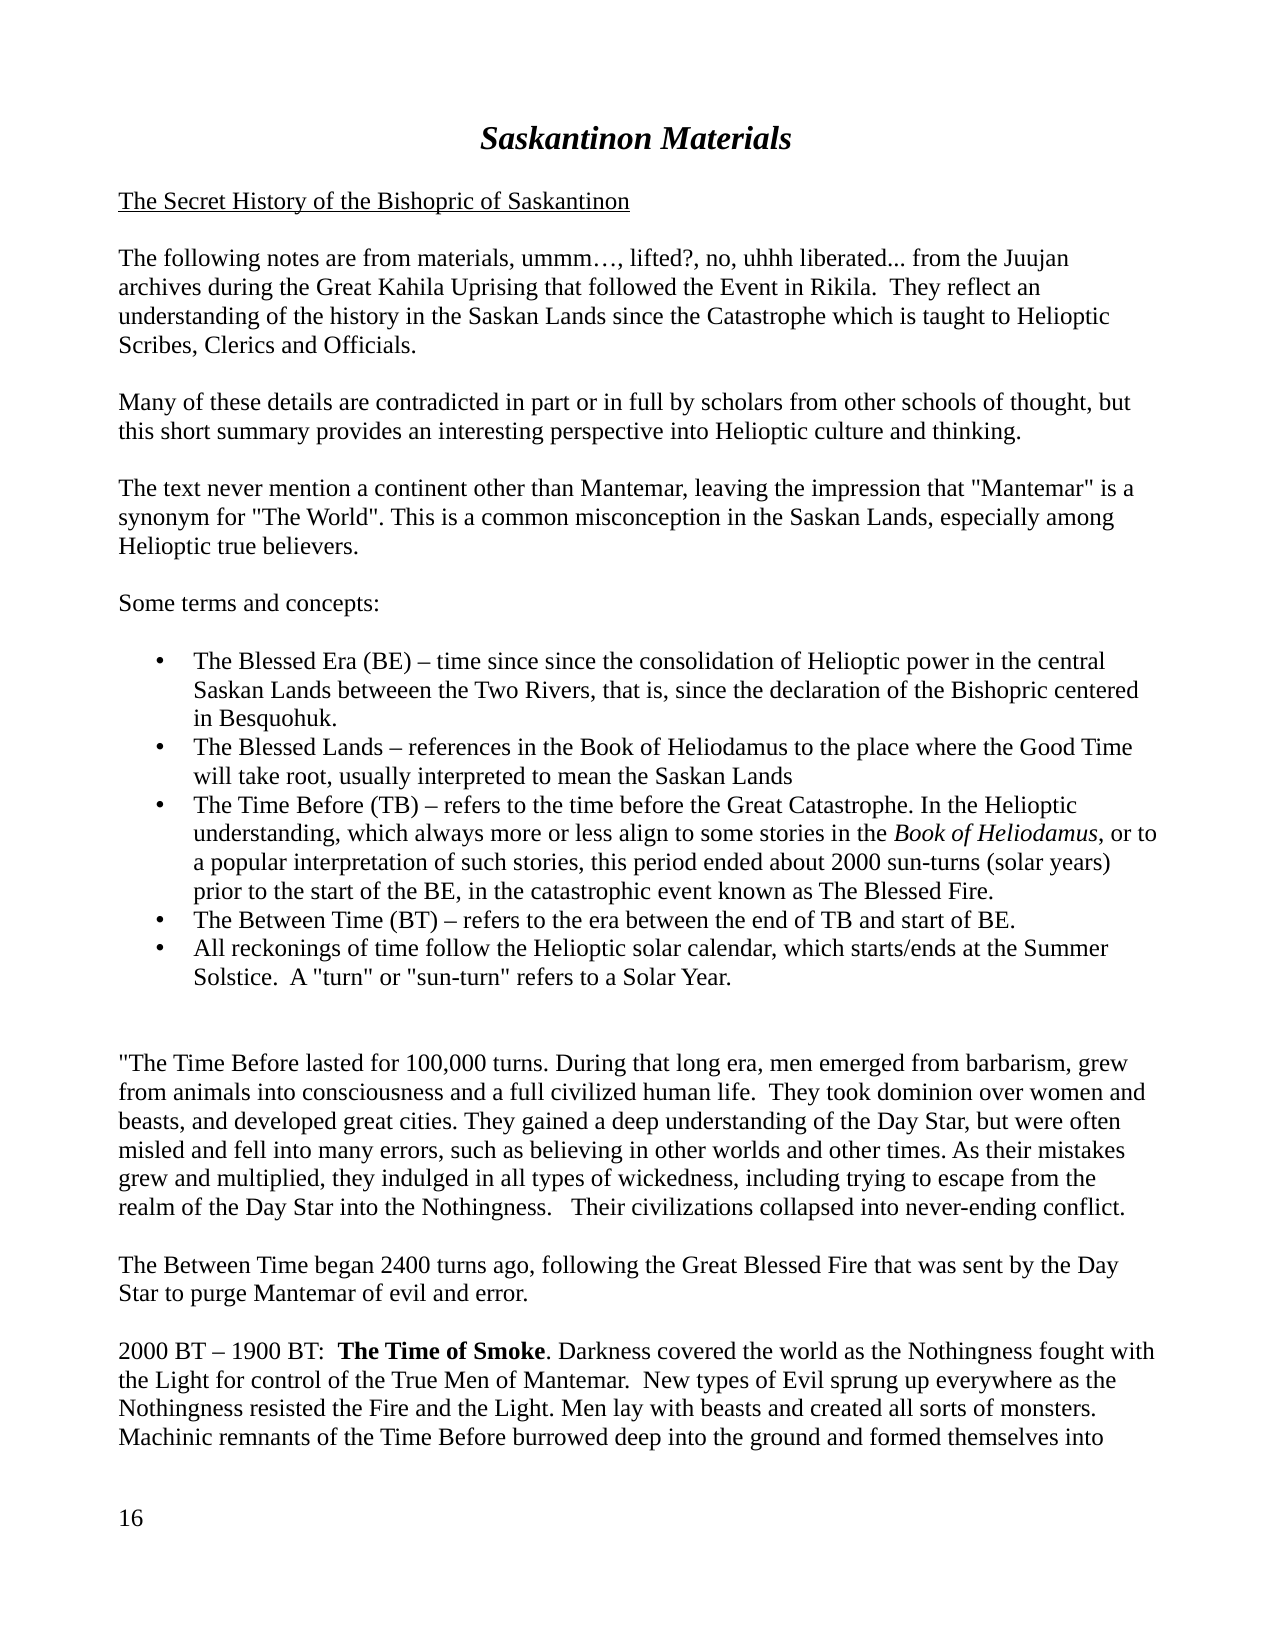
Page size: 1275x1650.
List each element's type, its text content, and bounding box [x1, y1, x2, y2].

text The following notes are from materials, ummm…, lifted?, no, uhhh liberated... from the Juujan archives during the Great Kahila Uprising that followed the Event in Rikila. They reflect an understanding of the history in the Saskan Lands since the Catastrophe which is taught to Helioptic Scribes, Clerics and Officials. [118, 243, 1157, 358]
text The text never mention a continent other than Mantemar, leaving the impression that "Mantemar" is a synonym for "The World". This is a common misconception in the Saskan Lands, especially among Helioptic true believers. [118, 473, 1157, 560]
list The Blessed Lands – references in the Book of Heliodamus to the place where the Good Time will take root, usually interpreted to mean the Saskan Lands [156, 732, 1157, 790]
text 2000 BT – 1900 BT: The Time of Smoke. Darkness covered the world as the Nothingness fought with the Light for control of the True Men of Mantemar. New types of Evil sprung up everywhere as the Nothingness resisted the Fire and the Light. Men lay with beasts and created all sorts of monsters. Machinic remnants of the Time Before burrowed deep into the ground and formed themselves into [118, 1336, 1157, 1451]
list The Between Time (BT) – refers to the era between the end of TB and start of BE. [156, 905, 1157, 933]
text "The Time Before lasted for 100,000 turns. During that long era, men emerged from barbarism, grew from animals into consciousness and a full civilized human life. They took dominion over women and beasts, and developed great cities. They gained a deep understanding of the Day Star, but were often misled and fell into many errors, such as believing in other worlds and other times. As their mistakes grew and multiplied, they indulged in all types of wickedness, including trying to escape from the realm of the Day Star into the Nothingness. Their civilizations collapsed into never-ending conflict. [118, 1048, 1157, 1221]
text Many of these details are contradicted in part or in full by scholars from other schools of thought, but this short summary provides an interesting perspective into Helioptic culture and thinking. [118, 387, 1157, 445]
list The Time Before (TB) – refers to the time before the Great Catastrophe. In the Helioptic understanding, which always more or less align to some stories in the Book of Heliodamus, or to a popular interpretation of such stories, this period ended about 2000 sun-turns (solar years) prior to the start of the BE, in the catastrophic event known as The Blessed Fire. [156, 790, 1157, 905]
text The Secret History of the Bishopric of Saskantinon [118, 186, 1157, 215]
text Some terms and concepts: [118, 588, 1157, 617]
list All reckonings of time follow the Helioptic solar calendar, which starts/ends at the Summer Solstice. A "turn" or "sun-turn" refers to a Solar Year. [156, 933, 1157, 991]
list The Blessed Era (BE) – time since since the consolidation of Helioptic power in the central Saskan Lands betweeen the Two Rivers, that is, since the declaration of the Bishopric centered in Besquohuk. [156, 646, 1157, 732]
text The Between Time began 2400 turns ago, following the Great Blessed Fire that was sent by the Day Star to purge Mantemar of evil and error. [118, 1250, 1157, 1307]
